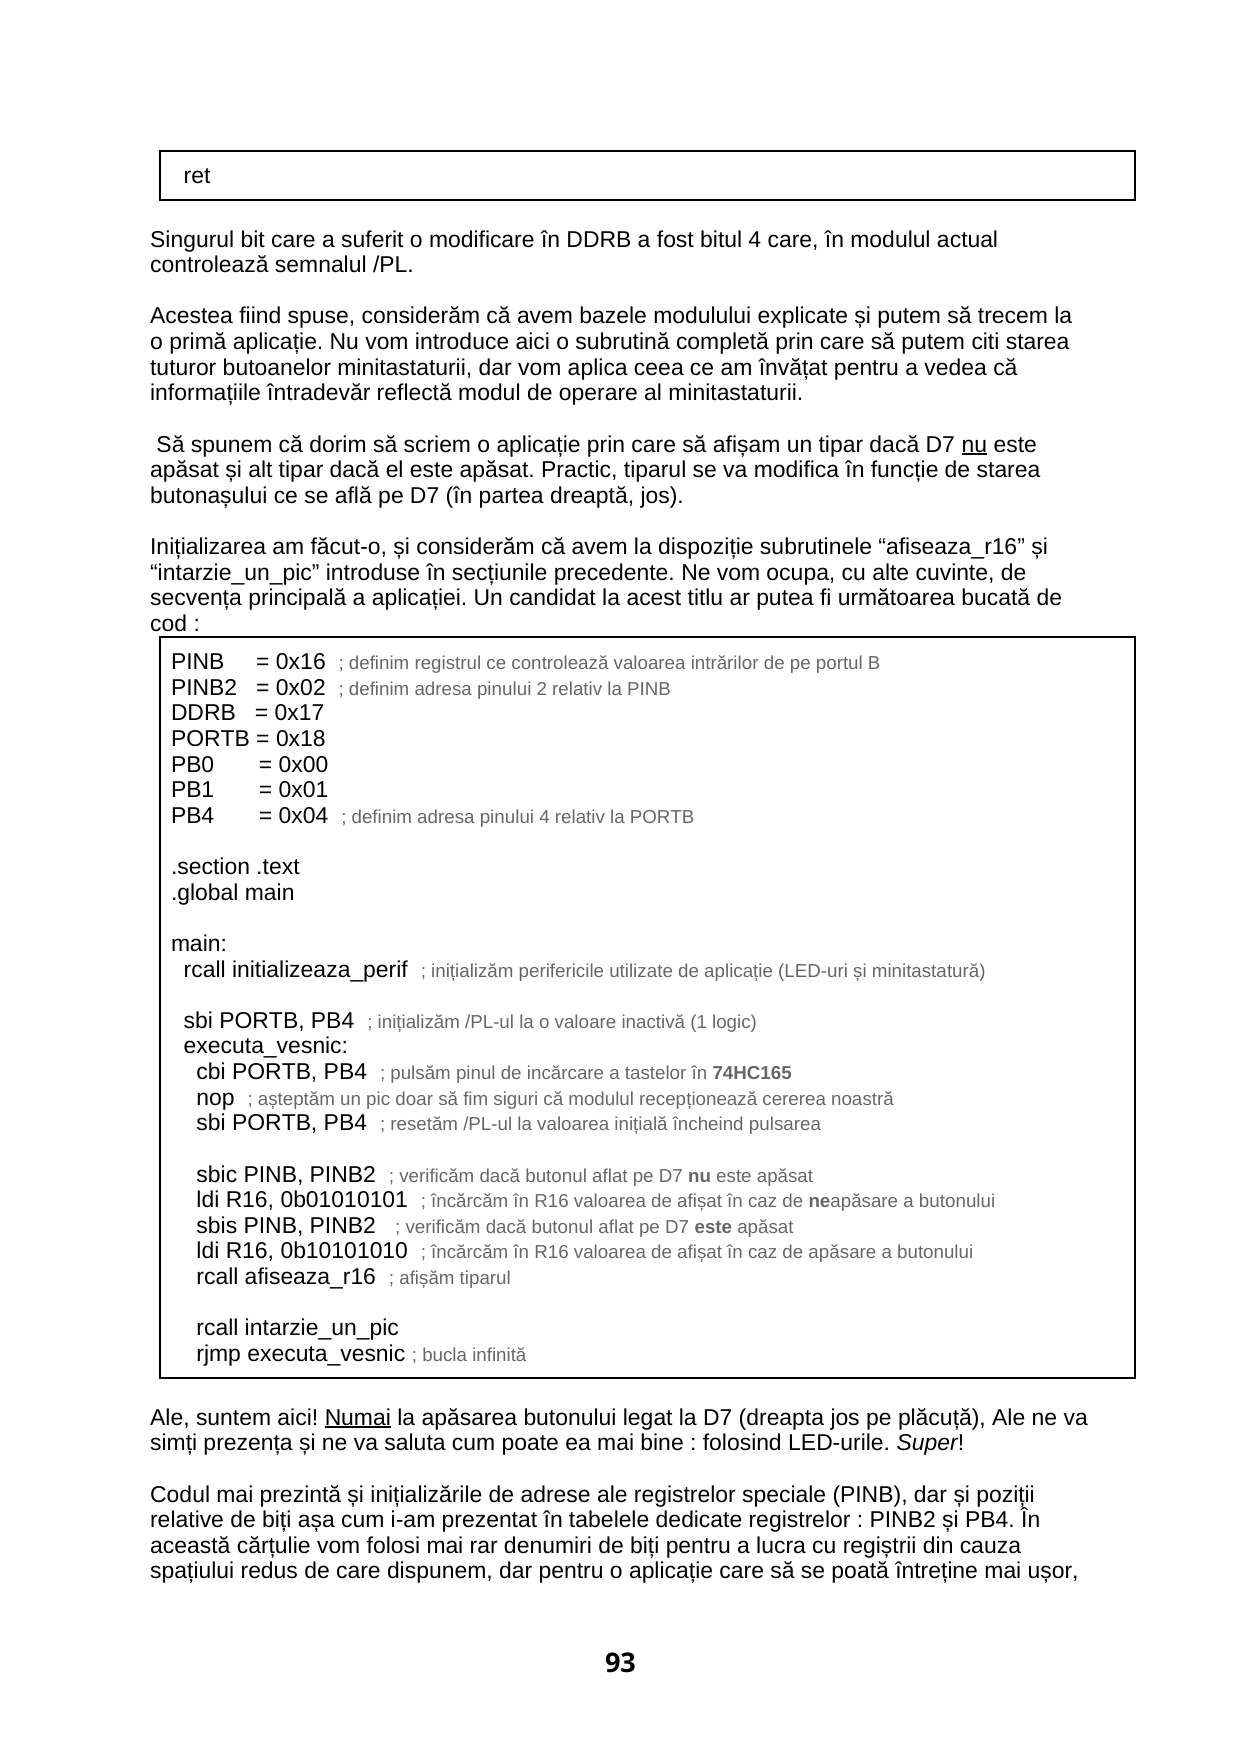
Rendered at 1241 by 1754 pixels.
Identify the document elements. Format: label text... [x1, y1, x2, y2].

text Codul mai prezintă și inițializările de adrese ale registrelor speciale (PINB), dar și poziții relative de biți așa cum i-am prezentat în tabelele dedicate registrelor : PINB2 și PB4. În această cărțulie vom folosi mai rar denumiri de biți pentru a lucra cu regiștrii din cauza spațiului redus de care dispunem, dar pentru o aplicație care să se poată întreține mai ușor, [150, 1481, 1090, 1584]
text Să spunem că dorim să scriem o aplicație prin care să afișam un tipar dacă D7 nu este apăsat și alt tipar dacă el este apăsat. Practic, tiparul se va modifica în funcție de starea butonașului ce se află pe D7 (în partea dreaptă, jos). [150, 431, 1090, 508]
table_header ret [161, 152, 1134, 198]
text Inițializarea am făcut-o, și considerăm că avem la dispoziție subrutinele “afiseaza_r16” și “intarzie_un_pic” introduse în secțiunile precedente. Ne vom ocupa, cu alte cuvinte, de secvența principală a aplicației. Un candidat la acest titlu ar putea fi următoarea bucată de cod : [150, 534, 1090, 636]
text Singurul bit care a suferit o modificare în DDRB a fost bitul 4 care, în modulul actual controlează semnalul /PL. [150, 226, 1090, 277]
text Ale, suntem aici! Numai la apăsarea butonului legat la D7 (dreapta jos pe plăcuță), Ale ne va simți prezența și ne va saluta cum poate ea mai bine : folosind LED-urile. Super! [150, 1404, 1090, 1456]
text Acestea fiind spuse, considerăm că avem bazele modulului explicate și putem să trecem la o primă aplicație. Nu vom introduce aici o subrutină completă prin care să putem citi starea tuturor butoanelor minitastaturii, dar vom aplica ceea ce am învățat pentru a vedea că informațiile întradevăr reflectă modul de operare al minitastaturii. [150, 303, 1090, 406]
table_header PINB = 0x16 ; definim registrul ce controlează valoarea intrărilor de pe portul B PINB2 = 0x02 ; definim adresa pinului 2 relativ la PINB DDRB = 0x17 PORTB = 0x18 PB0 = 0x00 PB1 = 0x01 PB4 = 0x04 ; definim adresa pinului 4 relativ la PORTB .section .text .global main main: rcall initializeaza_perif ; inițializăm perifericile utilizate de aplicație (LED-uri și minitastatură) sbi PORTB, PB4 ; inițializăm /PL-ul la o valoare inactivă (1 logic) executa_vesnic: cbi PORTB, PB4 ; pulsăm pinul de incărcare a tastelor în 74HC165 nop ; așteptăm un pic doar să fim siguri că modulul recepționează cererea noastră sbi PORTB, PB4 ; resetăm /PL-ul la valoarea inițială încheind pulsarea sbic PINB, PINB2 ; verificăm dacă butonul aflat pe D7 nu este apăsat ldi R16, 0b01010101 ; încărcăm în R16 valoarea de afișat în caz de neapăsare a butonului sbis PINB, PINB2 ; verificăm dacă butonul aflat pe D7 este apăsat ldi R16, 0b10101010 ; încărcăm în R16 valoarea de afișat în caz de apăsare a butonului rcall afiseaza_r16 ; afișăm tiparul rcall intarzie_un_pic rjmp executa_vesnic ; bucla infinită [161, 638, 1134, 1377]
